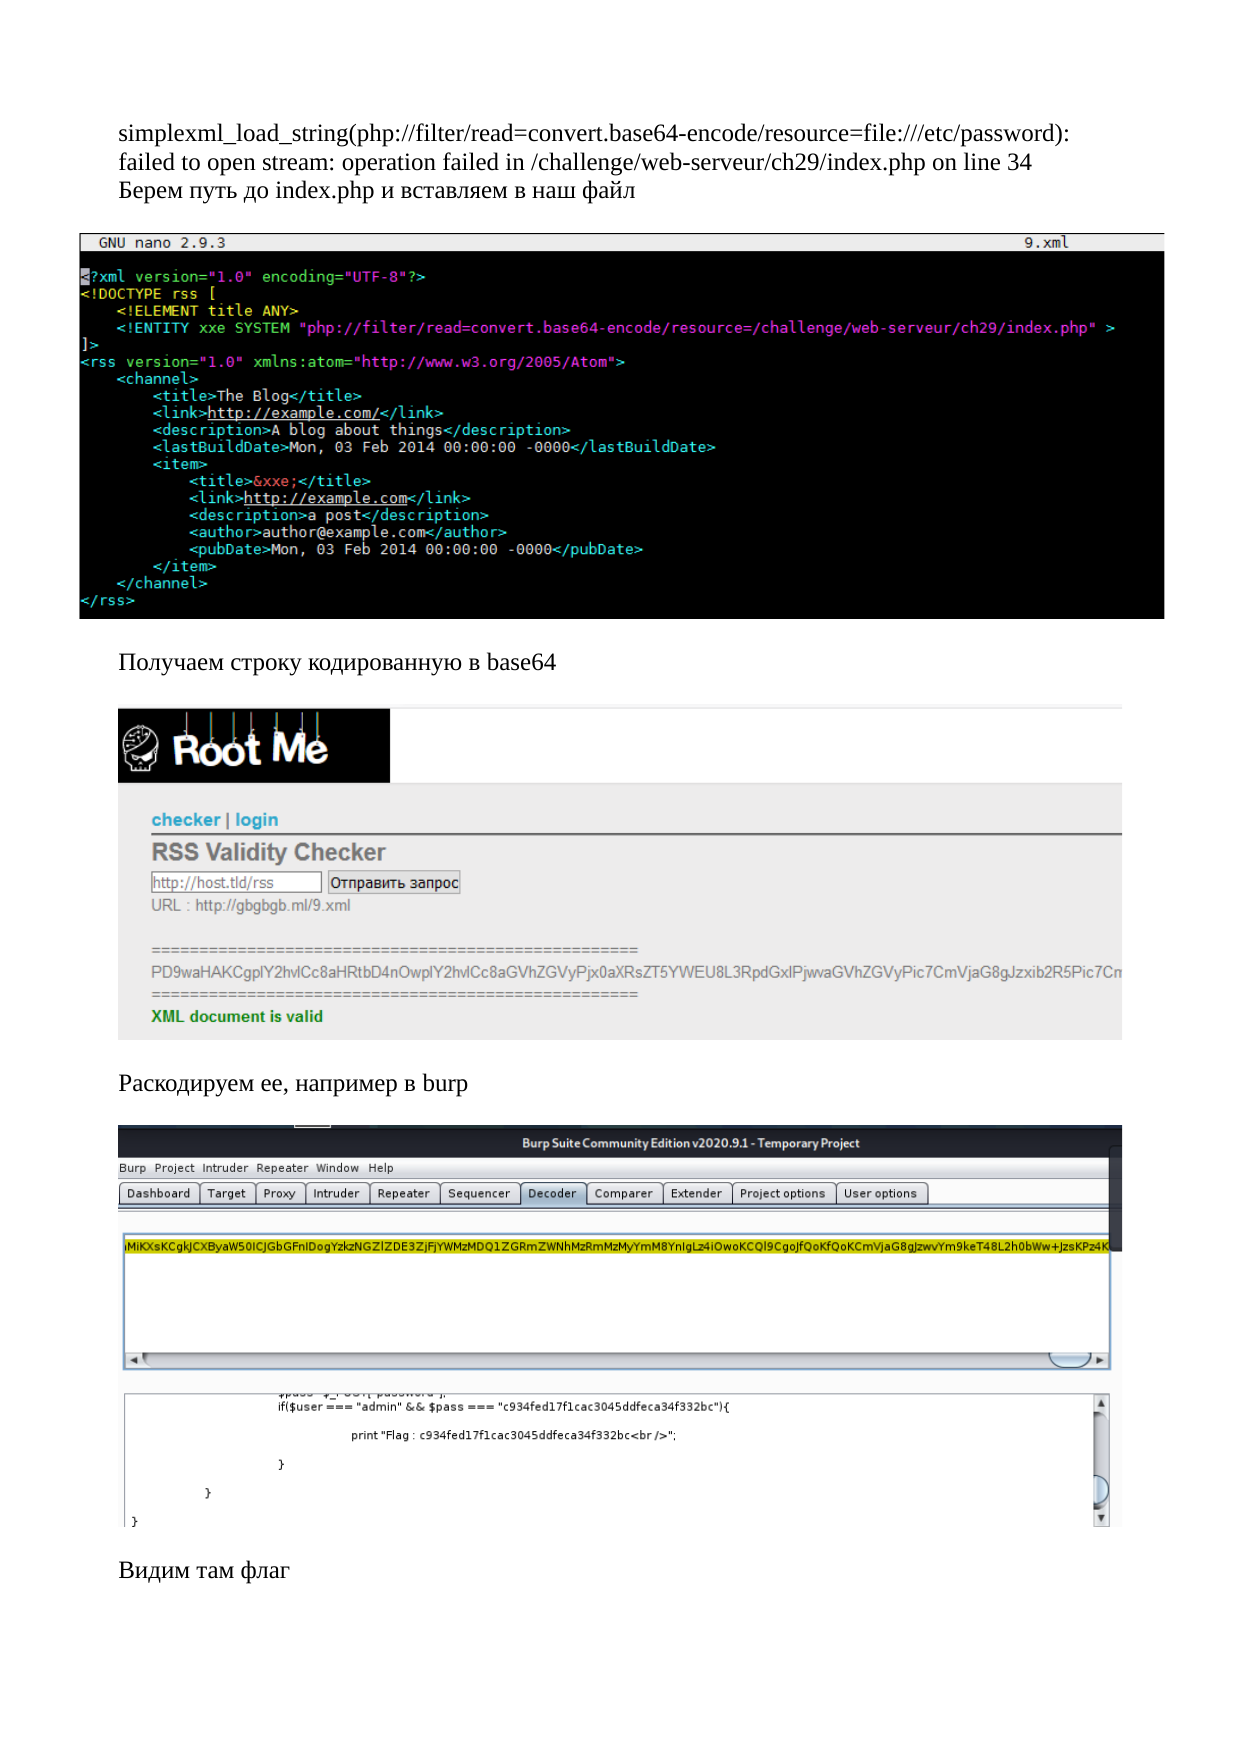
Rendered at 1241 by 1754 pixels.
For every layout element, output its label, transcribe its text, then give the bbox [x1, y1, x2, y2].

text Видим там флаг [118, 1555, 1122, 1584]
text Берем путь до index.php и вставляем в наш файл [118, 176, 1122, 204]
picture [118, 704, 1123, 1040]
picture [118, 1125, 1123, 1527]
text Получаем строку кодированную в base64 [118, 647, 1122, 676]
picture [75, 233, 1165, 619]
text Раскодируем ее, например в burp [118, 1068, 1122, 1097]
text simplexml_load_string(php://filter/read=convert.base64-encode/resource=file:///etc/password): failed to open stream: operation failed in /challenge/web-serveur/ch29/index.php on line 34 [118, 118, 1122, 176]
